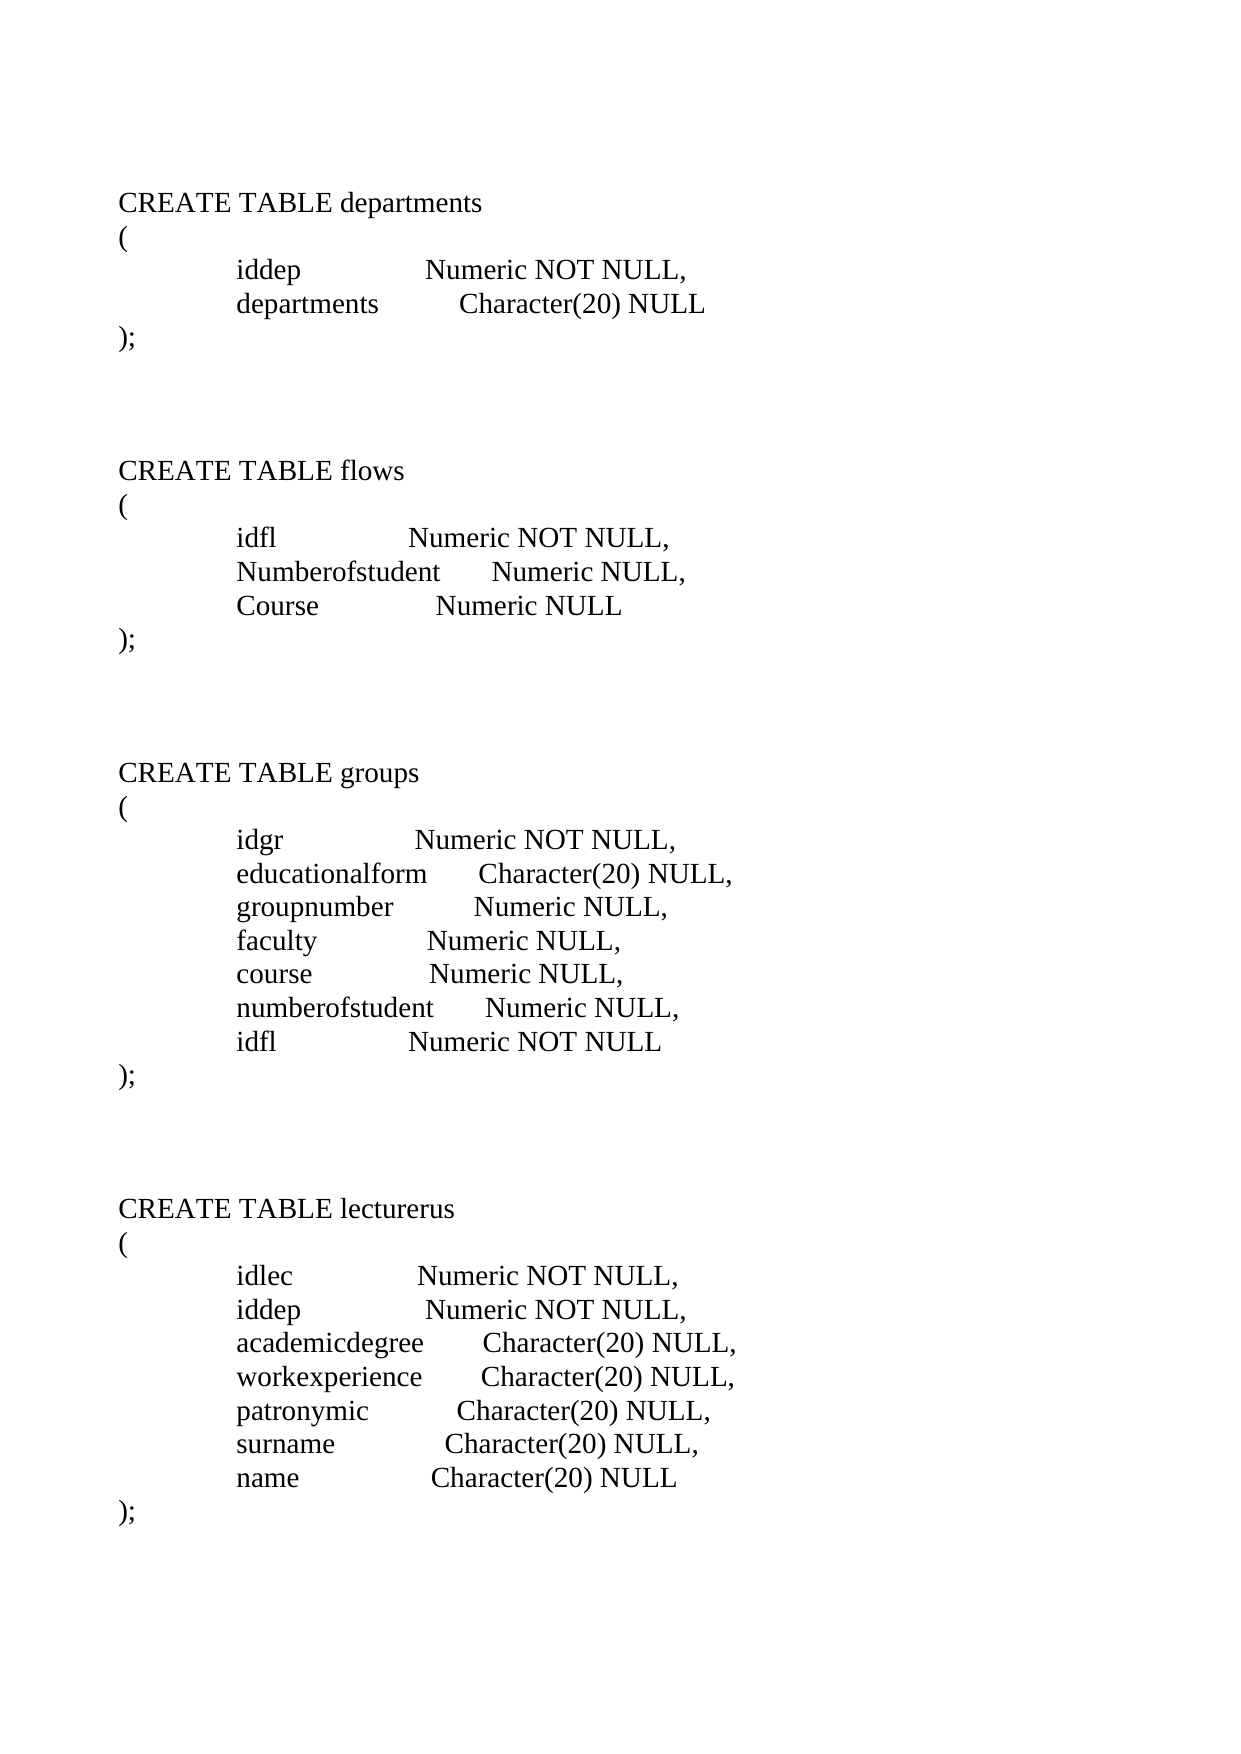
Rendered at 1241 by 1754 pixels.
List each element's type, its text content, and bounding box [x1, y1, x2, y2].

text ( [118, 1225, 1122, 1258]
text iddep Numeric NOT NULL, [118, 252, 1122, 286]
text iddep Numeric NOT NULL, [118, 1292, 1122, 1326]
text ( [118, 219, 1122, 252]
text Numberofstudent Numeric NULL, [118, 554, 1122, 588]
text departments Character(20) NULL [118, 286, 1122, 319]
text numberofstudent Numeric NULL, [118, 990, 1122, 1024]
text surname Character(20) NULL, [118, 1426, 1122, 1460]
text CREATE TABLE flows [118, 453, 1122, 487]
text idgr Numeric NOT NULL, [118, 822, 1122, 856]
text ); [118, 1057, 1122, 1091]
text name Character(20) NULL [118, 1460, 1122, 1493]
text ); [118, 621, 1122, 655]
text CREATE TABLE groups [118, 755, 1122, 789]
text Course Numeric NULL [118, 588, 1122, 621]
text CREATE TABLE departments [118, 185, 1122, 219]
text faculty Numeric NULL, [118, 923, 1122, 957]
text ); [118, 1493, 1122, 1527]
text idfl Numeric NOT NULL [118, 1024, 1122, 1057]
text course Numeric NULL, [118, 957, 1122, 990]
text academicdegree Character(20) NULL, [118, 1326, 1122, 1359]
text idlec Numeric NOT NULL, [118, 1258, 1122, 1292]
text groupnumber Numeric NULL, [118, 889, 1122, 923]
text ( [118, 487, 1122, 521]
text workexperience Character(20) NULL, [118, 1359, 1122, 1393]
text CREATE TABLE lecturerus [118, 1191, 1122, 1225]
text educationalform Character(20) NULL, [118, 856, 1122, 889]
text idfl Numeric NOT NULL, [118, 521, 1122, 554]
text patronymic Character(20) NULL, [118, 1393, 1122, 1426]
text ( [118, 789, 1122, 822]
text ); [118, 319, 1122, 353]
